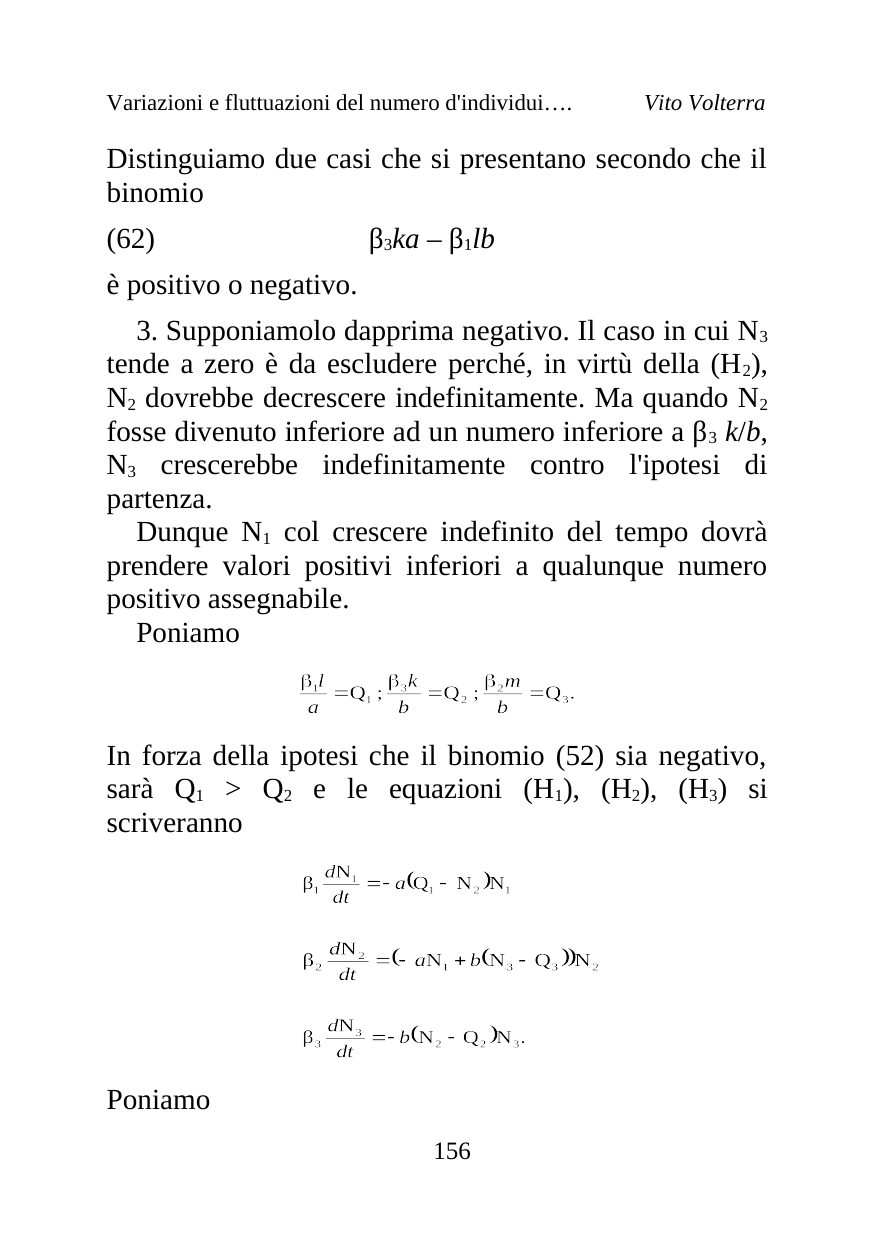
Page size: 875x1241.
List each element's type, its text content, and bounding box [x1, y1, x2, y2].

text è positivo o negativo. [106, 267, 768, 301]
text Poniamo [106, 615, 768, 648]
text Poniamo [106, 1082, 768, 1116]
text In forza della ipotesi che il binomio (52) sia negativo, sarà Q1 > Q2 e le equazioni (H1), (H2), (H3) si scriveranno [106, 738, 768, 839]
text Distinguiamo due casi che si presentano secondo che il binomio [106, 141, 768, 208]
text 3. Supponiamolo dapprima negativo. Il caso in cui N3 tende a zero è da escludere perché, in virtù della (H2), N2 dovrebbe decrescere indefinitamente. Ma quando N2 fosse divenuto inferiore ad un numero inferiore a β3 k/b, N3 crescerebbe indefinitamente contro l'ipotesi di partenza. [106, 313, 768, 514]
table_header (62) [95, 221, 357, 267]
text Dunque N1 col crescere indefinito del tempo dovrà prendere valori positivi inferiori a qualunque numero positivo assegnabile. [106, 514, 768, 615]
table_header β3ka – β1lb [358, 221, 771, 267]
